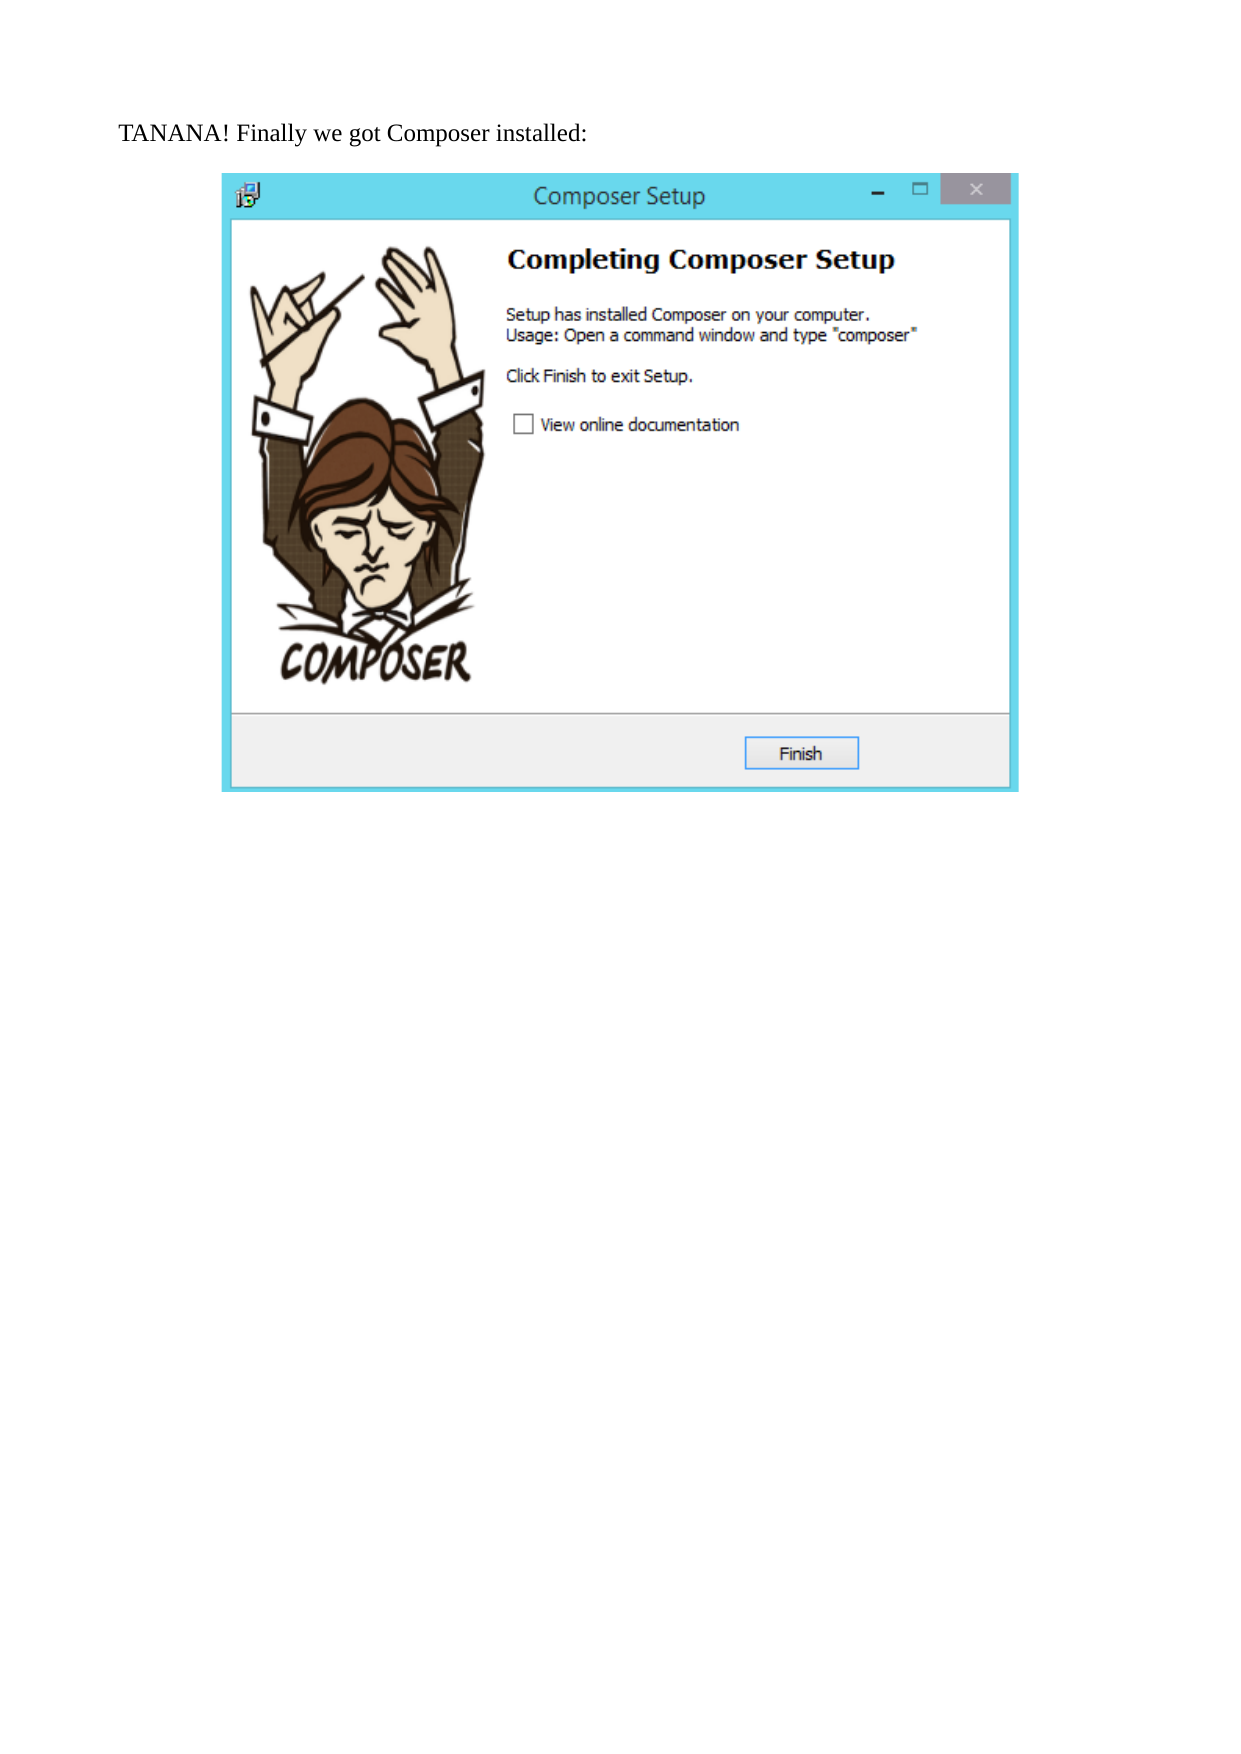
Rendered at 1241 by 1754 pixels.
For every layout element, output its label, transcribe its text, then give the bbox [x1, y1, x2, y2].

text TANANA! Finally we got Composer installed: [118, 118, 1122, 147]
